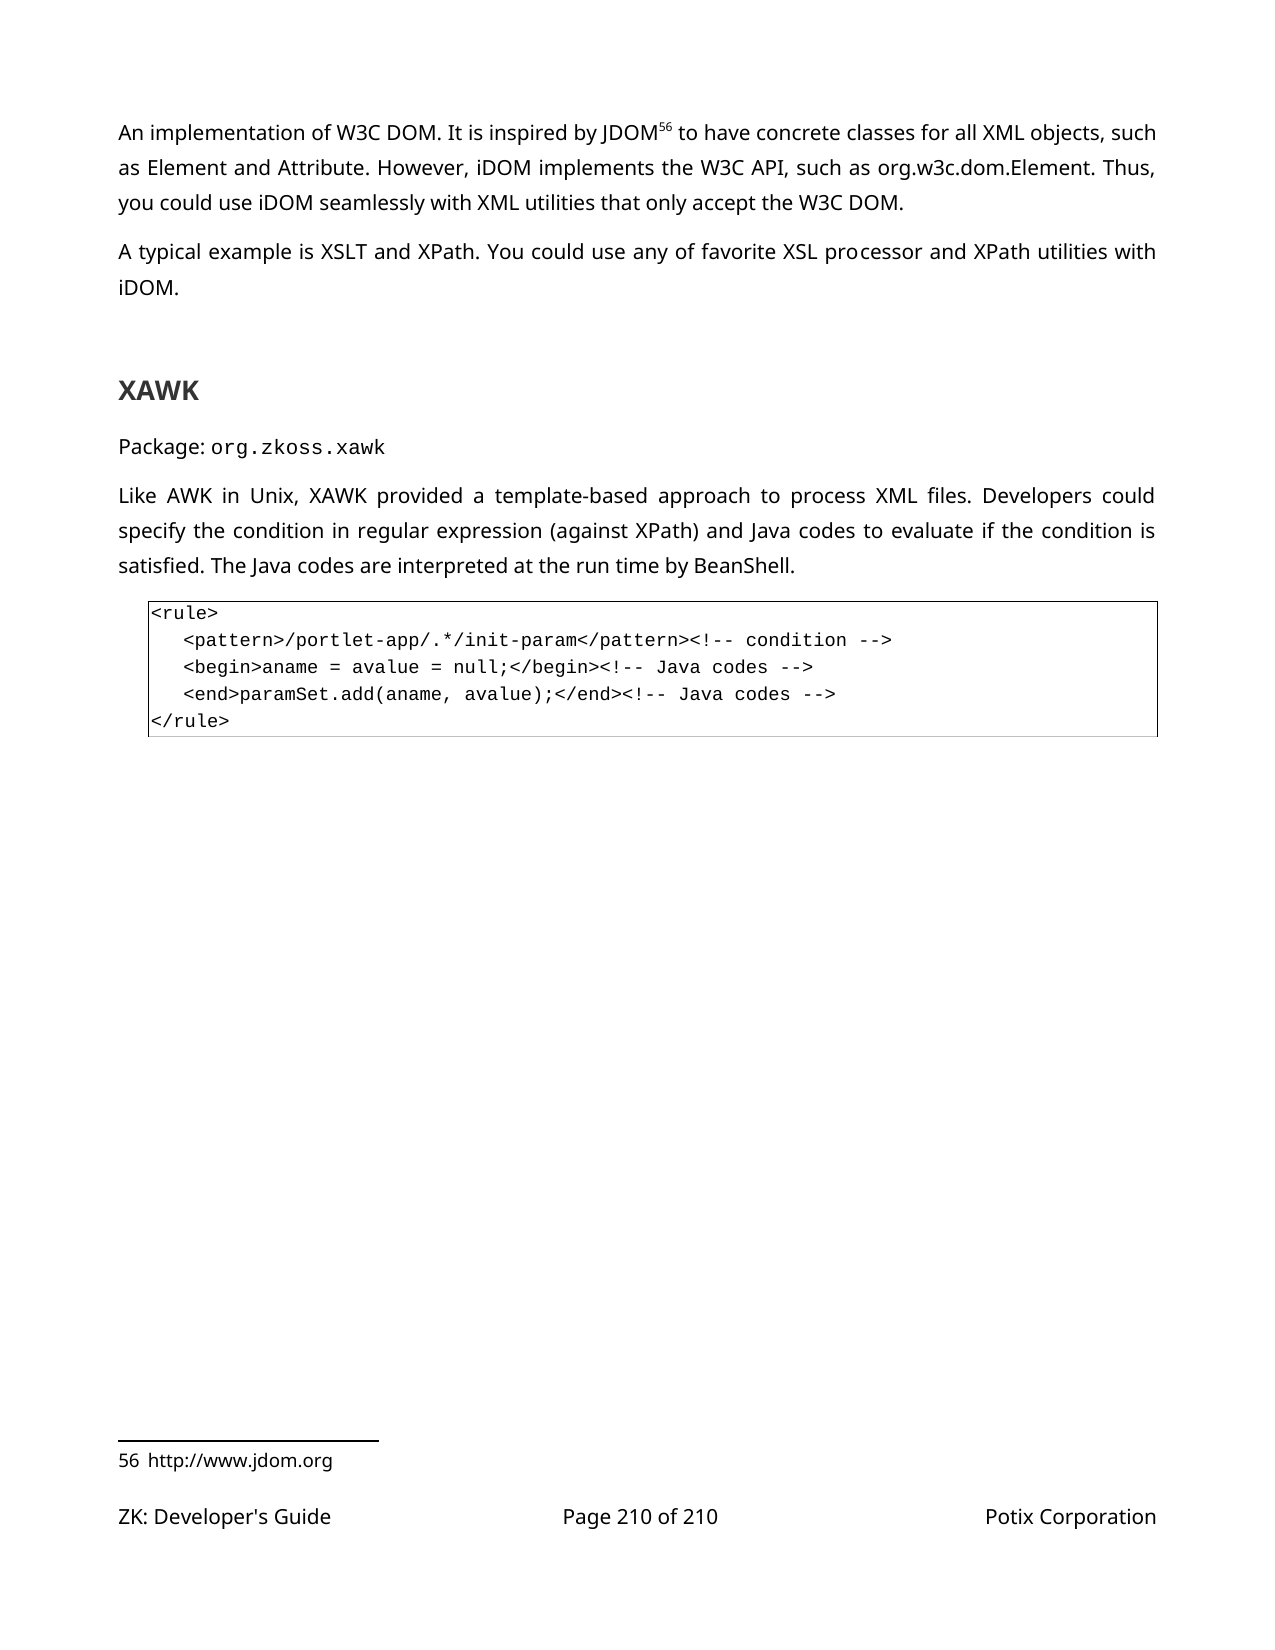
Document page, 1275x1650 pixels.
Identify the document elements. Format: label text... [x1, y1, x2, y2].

subtitle XAWK [118, 372, 1157, 408]
text <pattern>/portlet-app/.*/init-param</pattern><!-- condition --> [149, 628, 1157, 652]
text <rule> [149, 602, 1157, 625]
text An implementation of W3C DOM. It is inspired by JDOM to have concrete classes for all XML objects, such as Element and Attribute. However, iDOM implements the W3C API, such as org.w3c.dom.Element. Thus, you could use iDOM seamlessly with XML utilities that only accept the W3C DOM. [118, 118, 1157, 217]
text http://www.jdom.org [118, 1447, 1157, 1473]
text <end>paramSet.add(aname, avalue);</end><!-- Java codes --> [149, 682, 1157, 706]
text Like AWK in Unix, XAWK provided a template-based approach to process XML files. Developers could specify the condition in regular expression (against XPath) and Java codes to evaluate if the condition is satisfied. The Java codes are interpreted at the run time by BeanShell. [118, 481, 1157, 580]
text A typical example is XSLT and XPath. You could use any of favorite XSL processor and XPath utilities with iDOM. [118, 237, 1157, 301]
text <begin>aname = avalue = null;</begin><!-- Java codes --> [149, 655, 1157, 679]
text Package: org.zkoss.xawk [118, 432, 1157, 461]
text </rule> [149, 709, 1157, 736]
